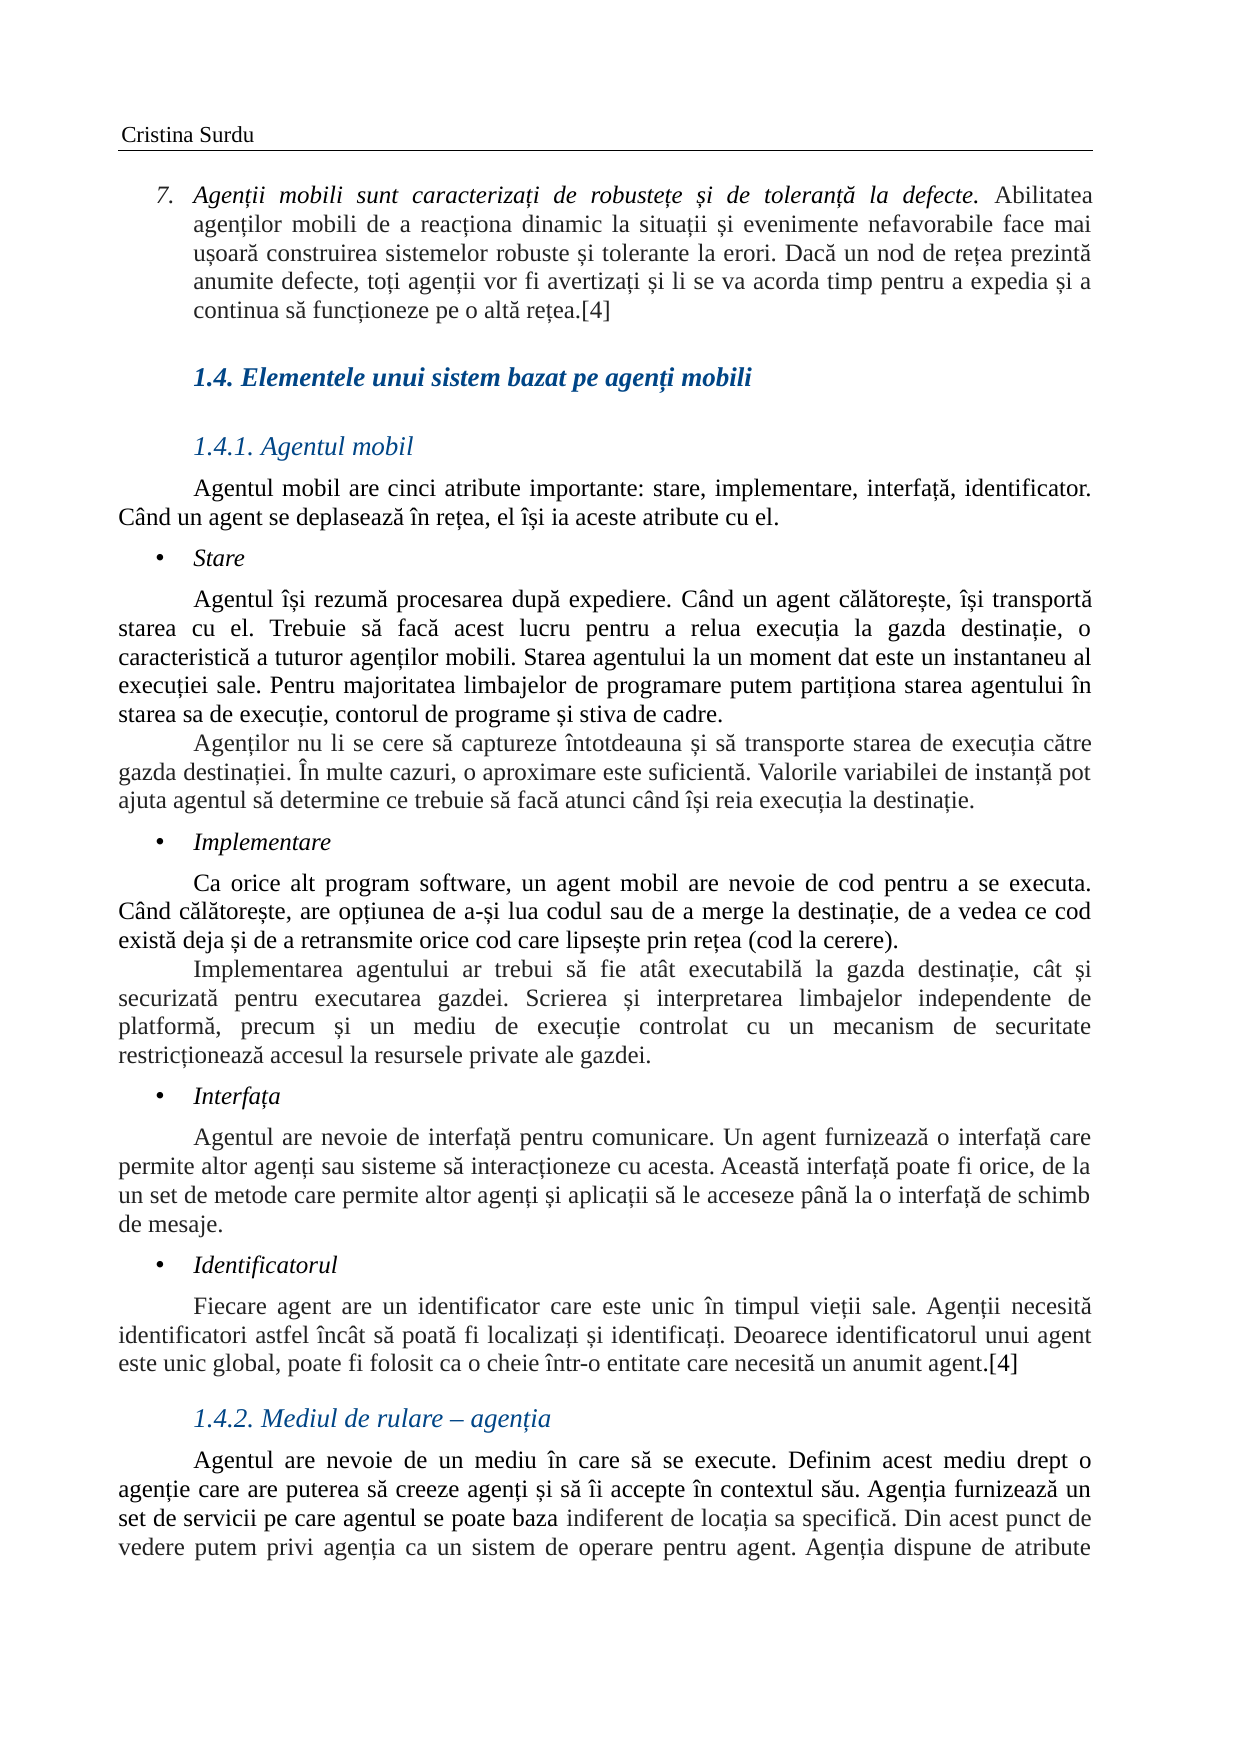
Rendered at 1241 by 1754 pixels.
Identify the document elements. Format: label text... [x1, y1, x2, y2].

text Agentul are nevoie de interfață pentru comunicare. Un agent furnizează o interfață care permite altor agenți sau sisteme să interacționeze cu acesta. Această interfață poate fi orice, de la un set de metode care permite altor agenți și aplicații să le acceseze până la o interfață de schimb de mesaje. [118, 1122, 1093, 1237]
text Agentul mobil are cinci atribute importante: stare, implementare, interfață, identificator. Când un agent se deplasează în rețea, el își ia aceste atribute cu el. [118, 473, 1093, 531]
text Implementarea agentului ar trebui să fie atât executabilă la gazda destinație, cât și securizată pentru executarea gazdei. Scrierea și interpretarea limbajelor independente de platformă, precum și un mediu de execuție controlat cu un mecanism de securitate restricționează accesul la resursele private ale gazdei. [118, 954, 1093, 1069]
text Ca orice alt program software, un agent mobil are nevoie de cod pentru a se executa. Când călătorește, are opțiunea de a-și lua codul sau de a merge la destinație, de a vedea ce cod există deja și de a retransmite orice cod care lipsește prin rețea (cod la cerere). [118, 868, 1093, 954]
list Identificatorul [156, 1250, 1093, 1279]
text Fiecare agent are un identificator care este unic în timpul vieții sale. Agenții necesită identificatori astfel încât să poată fi localizați și identificați. Deoarece identificatorul unui agent este unic global, poate fi folosit ca o cheie într-o entitate care necesită un anumit agent.[4] [118, 1291, 1093, 1377]
text Agenților nu li se cere să captureze întotdeauna și să transporte starea de execuția către gazda destinației. În multe cazuri, o aproximare este suficientă. Valorile variabilei de instanță pot ajuta agentul să determine ce trebuie să facă atunci când își reia execuția la destinație. [118, 728, 1093, 814]
subtitle Elementele unui sistem bazat pe agenți mobili [193, 361, 1093, 392]
list Agenții mobili sunt caracterizați de robustețe și de toleranță la defecte. Abilitatea agenților mobili de a reacționa dinamic la situații și evenimente nefavorabile face mai ușoară construirea sistemelor robuste și tolerante la erori. Dacă un nod de rețea prezintă anumite defecte, toți agenții vor fi avertizați și li se va acorda timp pentru a expedia și a continua să funcționeze pe o altă rețea.[4] [156, 180, 1093, 324]
subtitle Mediul de rulare – agenția [193, 1402, 1093, 1433]
list Interfața [156, 1081, 1093, 1110]
text Agentul își rezumă procesarea după expediere. Când un agent călătorește, își transportă starea cu el. Trebuie să facă acest lucru pentru a relua execuția la gazda destinație, o caracteristică a tuturor agenților mobili. Starea agentului la un moment dat este un instantaneu al execuției sale. Pentru majoritatea limbajelor de programare putem partiționa starea agentului în starea sa de execuție, contorul de programe și stiva de cadre. [118, 584, 1093, 728]
list Stare [156, 543, 1093, 572]
subtitle Agentul mobil [193, 429, 1093, 461]
text Agentul are nevoie de un mediu în care să se execute. Definim acest mediu drept o agenție care are puterea să creeze agenți și să îi accepte în contextul său. Agenția furnizează un set de servicii pe care agentul se poate baza indiferent de locația sa specifică. Din acest punct de vedere putem privi agenția ca un sistem de operare pentru agent. Agenția dispune de atribute [118, 1446, 1093, 1561]
list Implementare [156, 827, 1093, 855]
